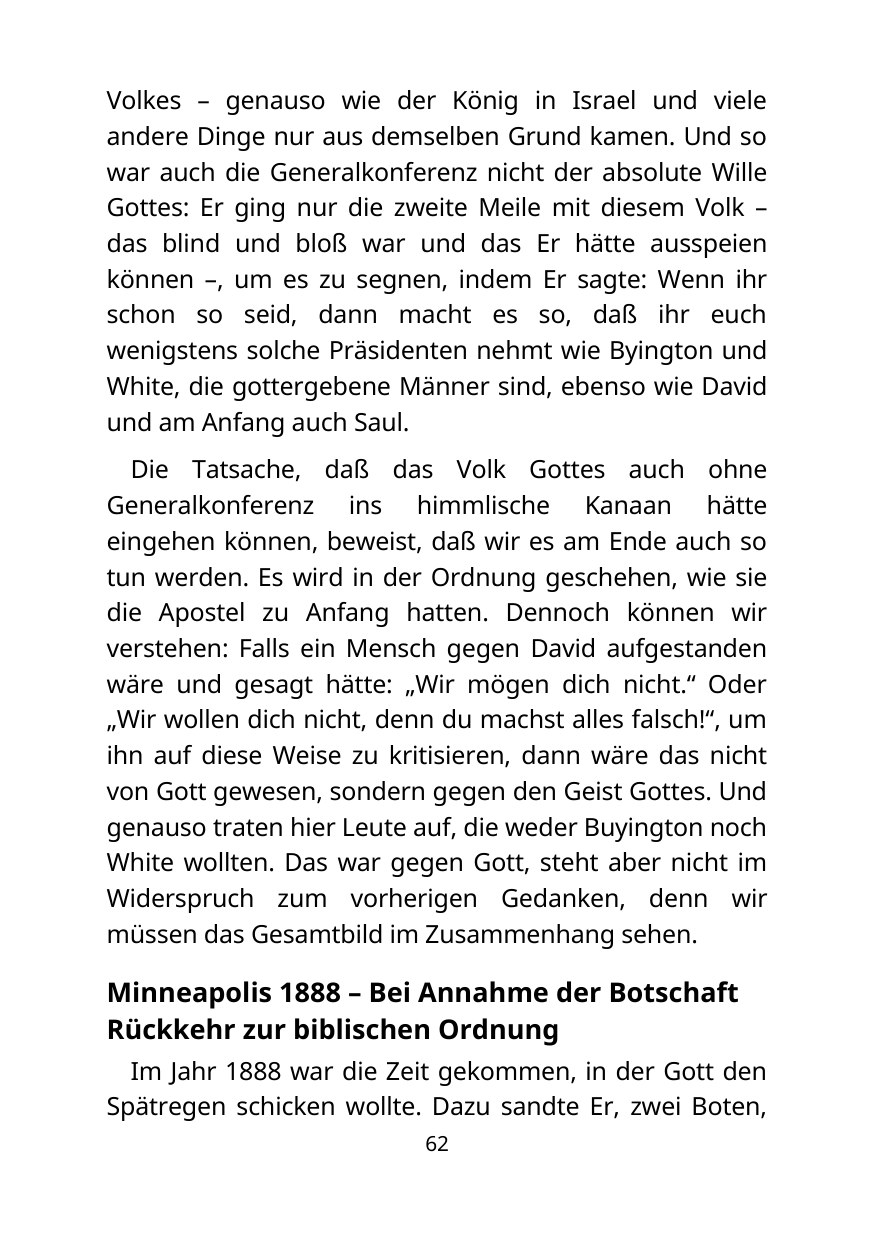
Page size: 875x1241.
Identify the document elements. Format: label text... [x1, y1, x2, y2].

text Volkes – genauso wie der König in Israel und viele andere Dinge nur aus demselben Grund kamen. Und so war auch die Generalkonferenz nicht der absolute Wille Gottes: Er ging nur die zweite Meile mit diesem Volk – das blind und bloß war und das Er hätte ausspeien können –, um es zu segnen, indem Er sagte: Wenn ihr schon so seid, dann macht es so, daß ihr euch wenigstens solche Präsidenten nehmt wie Byington und White, die gottergebene Männer sind, ebenso wie David und am Anfang auch Saul. [106, 83, 768, 438]
text Die Tatsache, daß das Volk Gottes auch ohne Generalkonferenz ins himmlische Kanaan hätte eingehen können, beweist, daß wir es am Ende auch so tun werden. Es wird in der Ordnung geschehen, wie sie die Apostel zu Anfang hatten. Dennoch können wir verstehen: Falls ein Mensch gegen David aufgestanden wäre und gesagt hätte: „Wir mögen dich nicht.“ Oder „Wir wollen dich nicht, denn du machst alles falsch!“, um ihn auf diese Weise zu kritisieren, dann wäre das nicht von Gott gewesen, sondern gegen den Geist Gottes. Und genauso traten hier Leute auf, die weder Buyington noch White wollten. Das war gegen Gott, steht aber nicht im Widerspruch zum vorherigen Gedanken, denn wir müssen das Gesamtbild im Zusammenhang sehen. [106, 452, 768, 951]
subtitle Minneapolis 1888 – Bei Annahme der Botschaft Rückkehr zur biblischen Ordnung [106, 973, 768, 1047]
text Im Jahr 1888 war die Zeit gekommen, in der Gott den Spätregen schicken wollte. Dazu sandte Er, zwei Boten, [106, 1053, 768, 1123]
